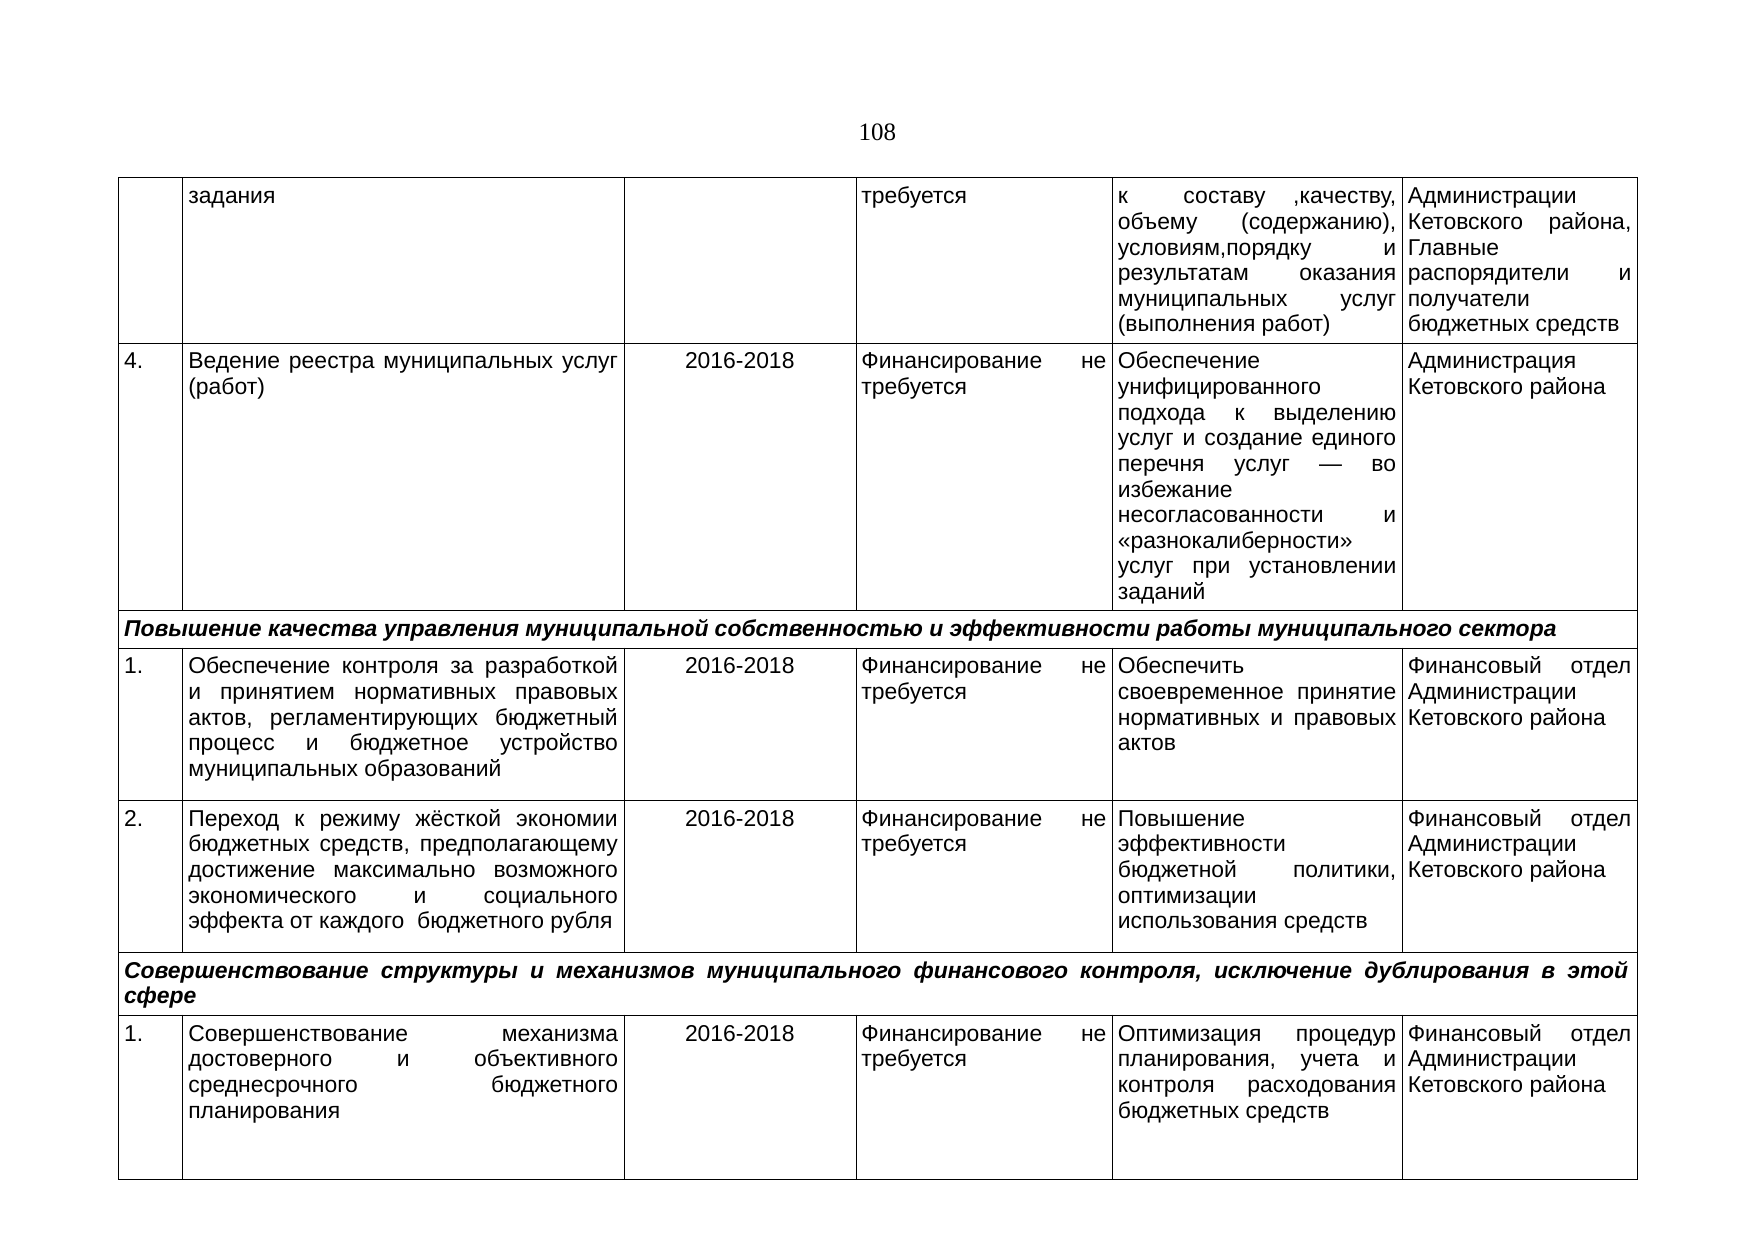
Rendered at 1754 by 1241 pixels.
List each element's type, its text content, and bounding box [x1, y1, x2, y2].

table_cell Финансирование не требуется [857, 649, 1112, 799]
table_cell 4. [119, 344, 182, 610]
table_cell Администрации Кетовского района, Главные распорядители и получатели бюджетных средств [1403, 178, 1637, 342]
table_cell Финансирование не требуется [857, 801, 1112, 952]
table_cell задания [183, 178, 624, 342]
table_cell Оптимизация процедур планирования, учета и контроля расходования бюджетных средств [1113, 1016, 1402, 1179]
table_cell Совершенствование структуры и механизмов муниципального финансового контроля, исключение дублирования в этой сфере [119, 953, 1637, 1014]
table_cell Финансовый отдел Администрации Кетовского района [1403, 801, 1637, 952]
table_cell Обеспечить своевременное принятие нормативных и правовых актов [1113, 649, 1402, 799]
table_cell Совершенствование механизма достоверного и объективного среднесрочного бюджетного планирования [183, 1016, 624, 1179]
table_cell Финансирование не требуется [857, 1016, 1112, 1179]
table_cell Переход к режиму жёсткой экономии бюджетных средств, предполагающему достижение максимально возможного экономического и социального эффекта от каждого бюджетного рубля [183, 801, 624, 952]
table_cell [625, 178, 856, 342]
table_cell 1. [119, 649, 182, 799]
table_cell Финансовый отдел Администрации Кетовского района [1403, 1016, 1637, 1179]
table_cell 2016-2018 [625, 649, 856, 799]
table_cell 2016-2018 [625, 1016, 856, 1179]
table_cell Повышение эффективности бюджетной политики, оптимизации использования средств [1113, 801, 1402, 952]
table_cell 2. [119, 801, 182, 952]
table_cell Финансовый отдел Администрации Кетовского района [1403, 649, 1637, 799]
table_cell Обеспечение контроля за разработкой и принятием нормативных правовых актов, регламентирующих бюджетный процесс и бюджетное устройство муниципальных образований [183, 649, 624, 799]
table_cell Обеспечение унифицированного подхода к выделению услуг и создание единого перечня услуг — во избежание несогласованности и «разнокалиберности» услуг при установлении заданий [1113, 344, 1402, 610]
table_cell 2016-2018 [625, 801, 856, 952]
table_cell Финансирование не требуется [857, 344, 1112, 610]
table_cell Администрация Кетовского района [1403, 344, 1637, 610]
table_cell к составу ,качеству, объему (содержанию), условиям,порядку и результатам оказания муниципальных услуг (выполнения работ) [1113, 178, 1402, 342]
table_cell требуется [857, 178, 1112, 342]
table_cell 1. [119, 1016, 182, 1179]
table_cell Повышение качества управления муниципальной собственностью и эффективности работы муниципального сектора [119, 611, 1637, 647]
table_cell [119, 178, 182, 342]
table_cell 2016-2018 [625, 344, 856, 610]
table_cell Ведение реестра муниципальных услуг (работ) [183, 344, 624, 610]
